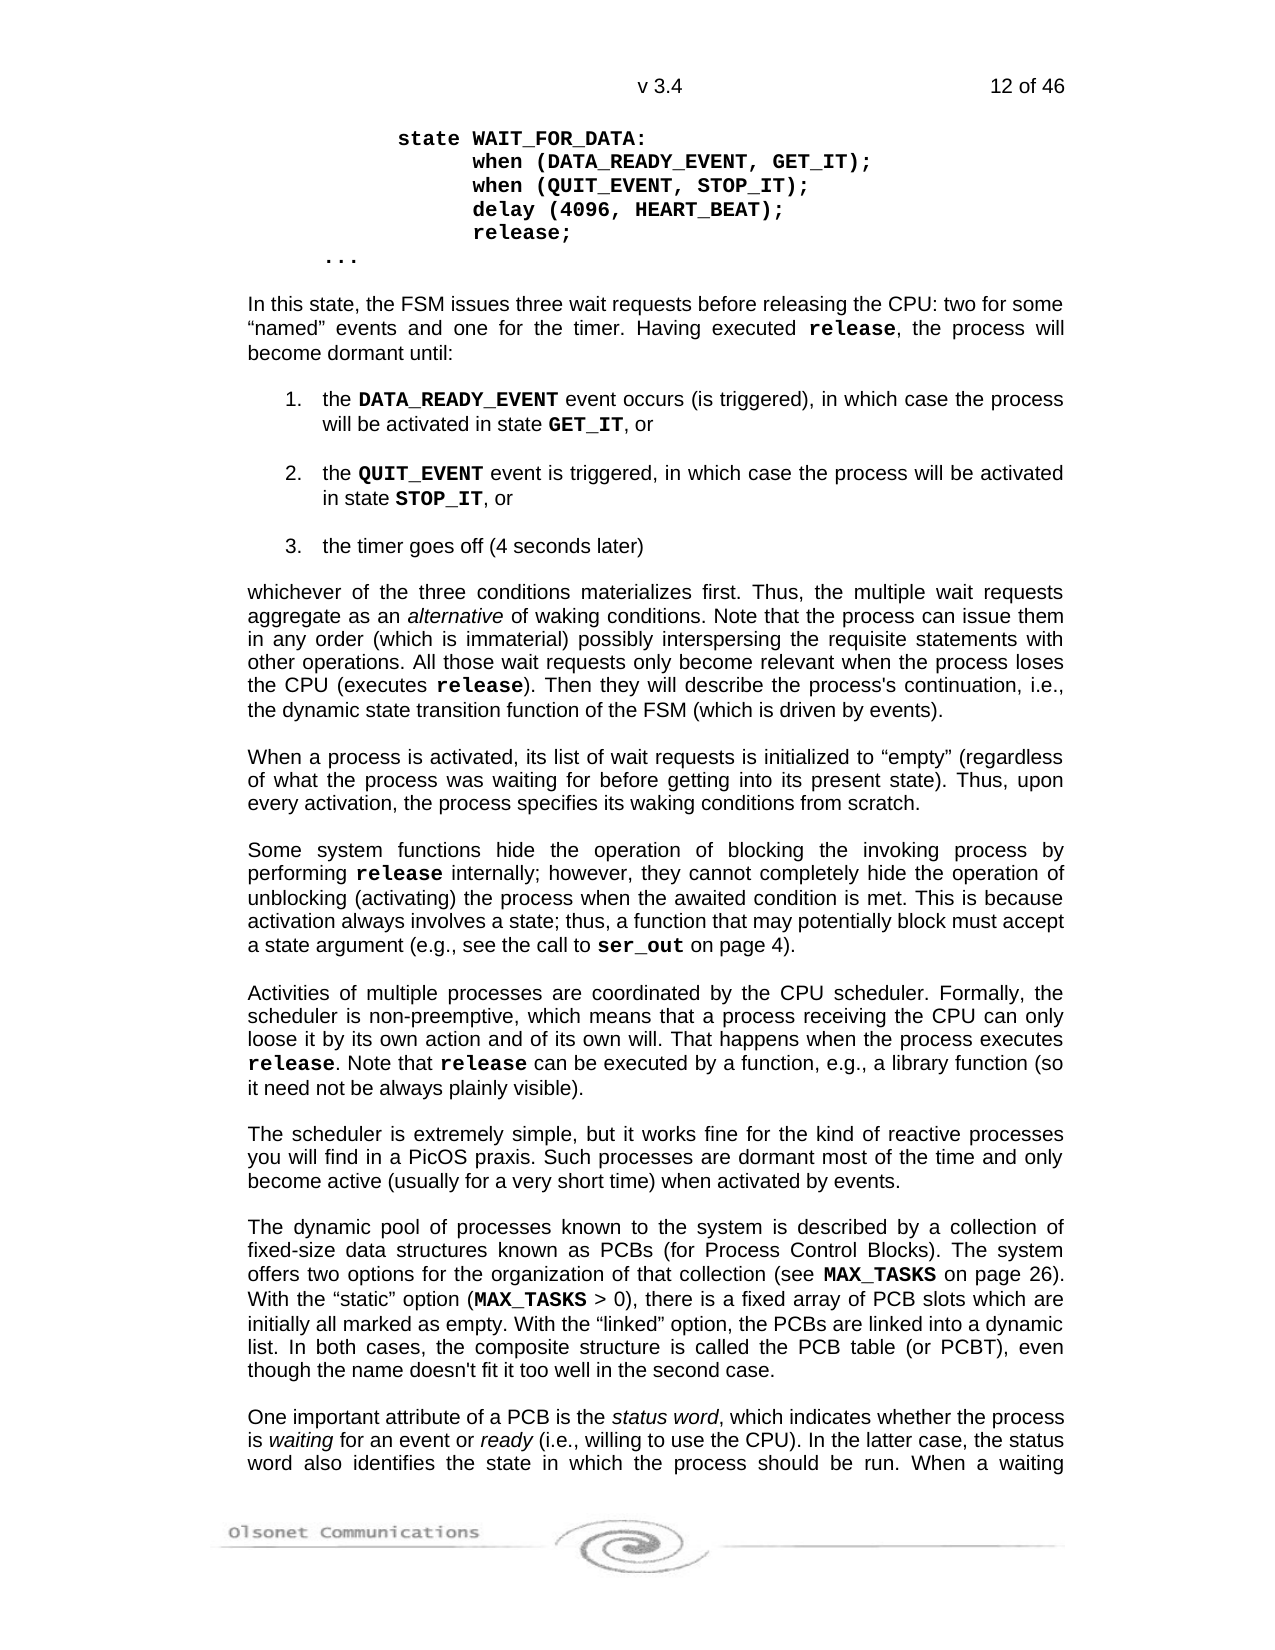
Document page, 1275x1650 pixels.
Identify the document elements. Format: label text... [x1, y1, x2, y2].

text Activities of multiple processes are coordinated by the CPU scheduler. Formally, the scheduler is non-preemptive, which means that a process receiving the CPU can only loose it by its own action and of its own will. That happens when the process executes release. Note that release can be executed by a function, e.g., a library function (so it need not be always plainly visible). [247, 981, 1065, 1099]
list the QUIT_EVENT event is triggered, in which case the process will be activated in state STOP_IT, or [285, 461, 1065, 511]
text state WAIT_FOR_DATA: [247, 128, 1065, 151]
text whichever of the three conditions materializes first. Thus, the multiple wait requests aggregate as an alternative of waking conditions. Note that the process can issue them in any order (which is immaterial) possibly interspersing the requisite statements with other operations. All those wait requests only become relevant when the process loses the CPU (executes release). Then they will describe the process's continuation, i.e., the dynamic state transition function of the FSM (which is driven by events). [247, 581, 1065, 722]
text Some system functions hide the operation of blocking the invoking process by performing release internally; however, they cannot completely hide the operation of unblocking (activating) the process when the awaited condition is met. This is because activation always involves a state; thus, a function that may potentially block must accept a state argument (e.g., see the call to ser_out on page 5). [247, 838, 1065, 958]
text In this state, the FSM issues three wait requests before releasing the CPU: two for some “named” events and one for the timer. Having executed release, the process will become dormant until: [247, 293, 1065, 364]
text When a process is activated, its list of wait requests is initialized to “empty” (regardless of what the process was waiting for before getting into its present state). Thus, upon every activation, the process specifies its waking conditions from scratch. [247, 745, 1065, 815]
text delay (4096, HEART_BEAT); [247, 199, 1065, 222]
text The dynamic pool of processes known to the system is described by a collection of fixed-size data structures known as PCBs (for Process Control Blocks). The system offers two options for the organization of that collection (see MAX_TASKS on page 26). With the “static” option (MAX_TASKS > 0), there is a fixed array of PCB slots which are initially all marked as empty. With the “linked” option, the PCBs are linked into a dynamic list. In both cases, the composite structure is called the PCB table (or PCBT), even though the name doesn't fit it too well in the second case. [247, 1216, 1065, 1382]
list the timer goes off (4 seconds later) [285, 534, 1065, 558]
text release; [247, 222, 1065, 246]
text when (QUIT_EVENT, STOP_IT); [247, 175, 1065, 199]
list the DATA_READY_EVENT event occurs (is triggered), in which case the process will be activated in state GET_IT, or [285, 388, 1065, 438]
text ... [247, 246, 1065, 269]
text when (DATA_READY_EVENT, GET_IT); [247, 151, 1065, 175]
text The scheduler is extremely simple, but it works fine for the kind of reactive processes you will find in a PicOS praxis. Such processes are dormant most of the time and only become active (usually for a very short time) when activated by events. [247, 1123, 1065, 1192]
picture [210, 1504, 1065, 1596]
text One important attribute of a PCB is the status word, which indicates whether the process is waiting for an event or ready (i.e., willing to use the CPU). In the latter case, the status word also identifies the state in which the process should be run. When a waiting [247, 1405, 1065, 1475]
